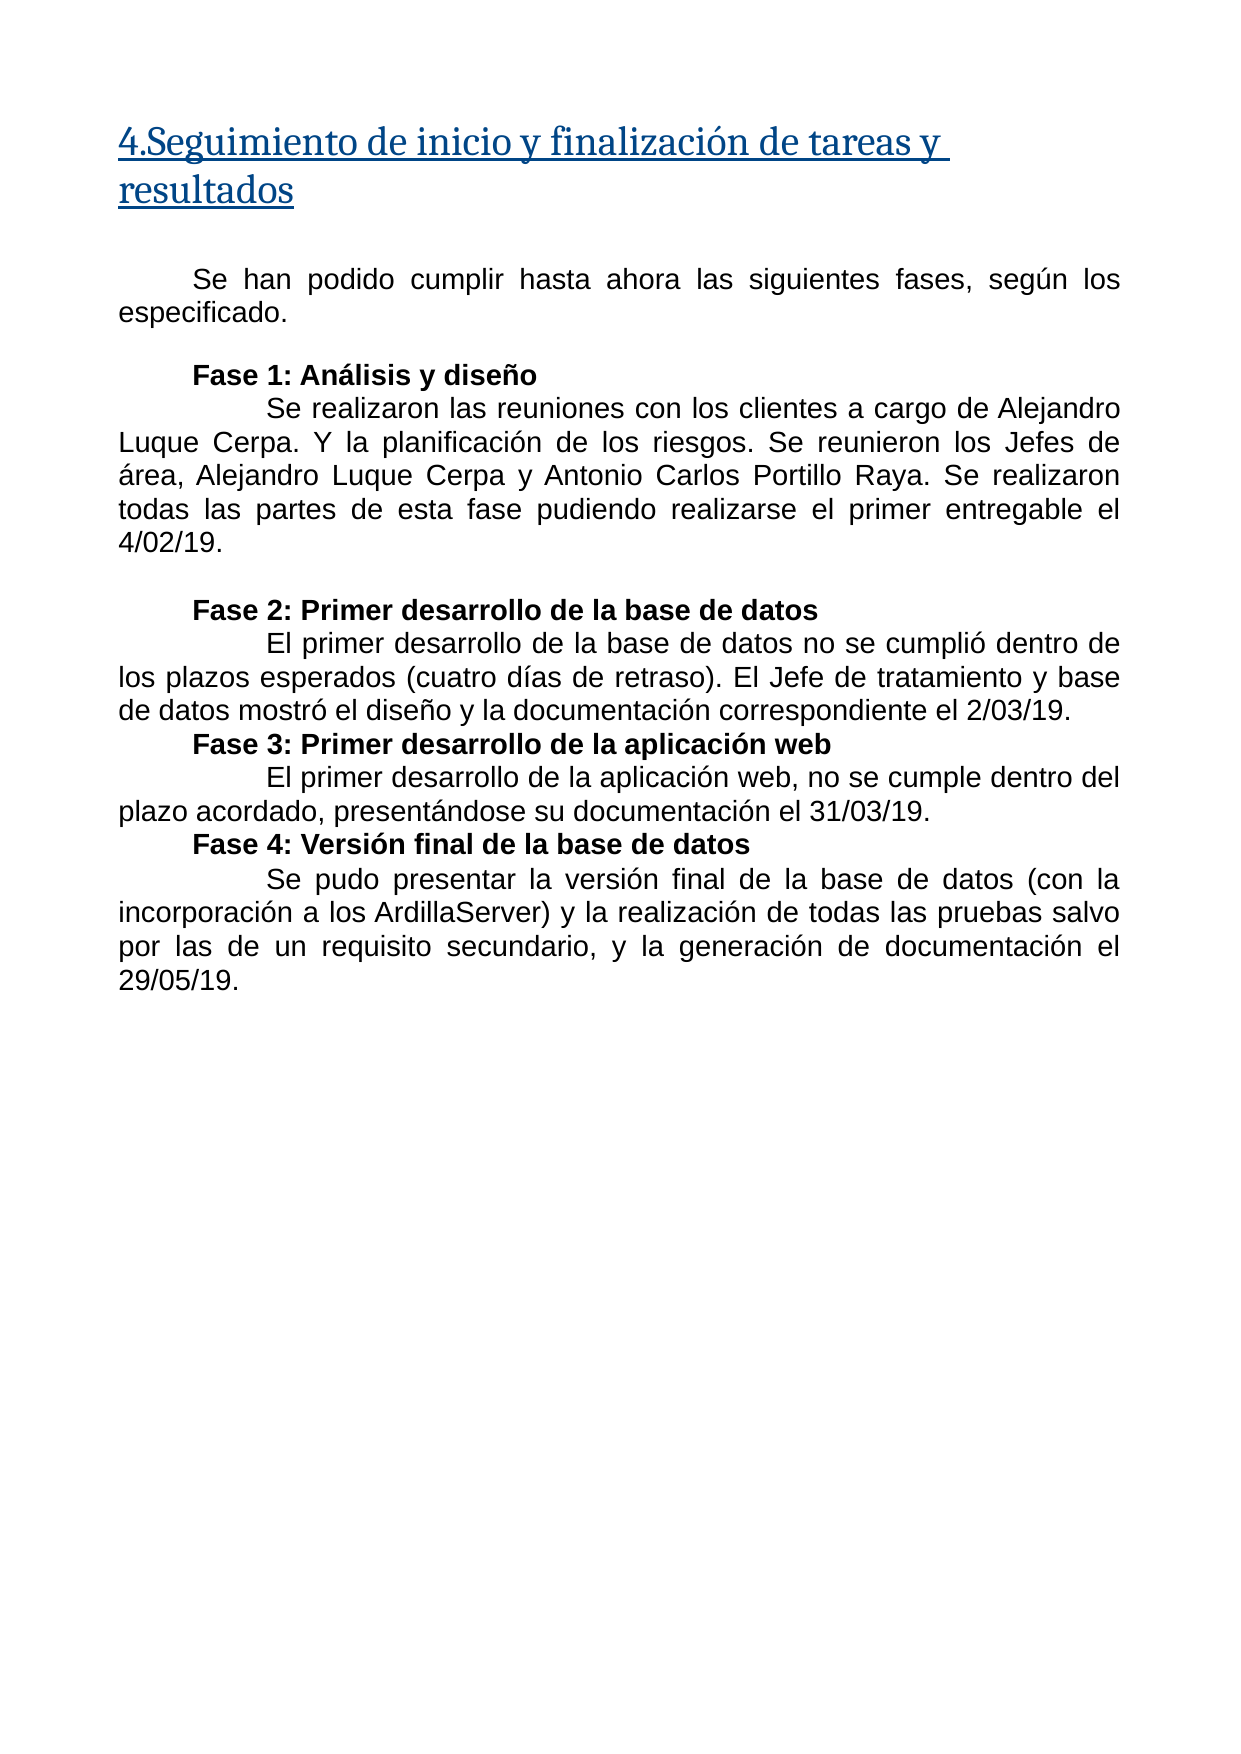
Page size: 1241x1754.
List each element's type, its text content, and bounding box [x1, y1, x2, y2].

text Se realizaron las reuniones con los clientes a cargo de Alejandro Luque Cerpa. Y la planificación de los riesgos. Se reunieron los Jefes de área, Alejandro Luque Cerpa y Antonio Carlos Portillo Raya. Se realizaron todas las partes de esta fase pudiendo realizarse el primer entregable el 4/02/19. [118, 391, 1122, 559]
text Fase 3: Primer desarrollo de la aplicación web [118, 727, 1122, 760]
text 4.Seguimiento de inicio y finalización de tareas y resultados [118, 118, 1122, 214]
text Fase 4: Versión final de la base de datos [118, 827, 1122, 862]
text Se pudo presentar la versión final de la base de datos (con la incorporación a los ArdillaServer) y la realización de todas las pruebas salvo por las de un requisito secundario, y la generación de documentación el 29/05/19. [118, 862, 1122, 996]
text Se han podido cumplir hasta ahora las siguientes fases, según los especificado. [118, 262, 1122, 329]
text Fase 1: Análisis y diseño [118, 358, 1122, 391]
text Fase 2: Primer desarrollo de la base de datos [118, 592, 1122, 626]
text El primer desarrollo de la base de datos no se cumplió dentro de los plazos esperados (cuatro días de retraso). El Jefe de tratamiento y base de datos mostró el diseño y la documentación correspondiente el 2/03/19. [118, 626, 1122, 727]
text El primer desarrollo de la aplicación web, no se cumple dentro del plazo acordado, presentándose su documentación el 31/03/19. [118, 760, 1122, 827]
